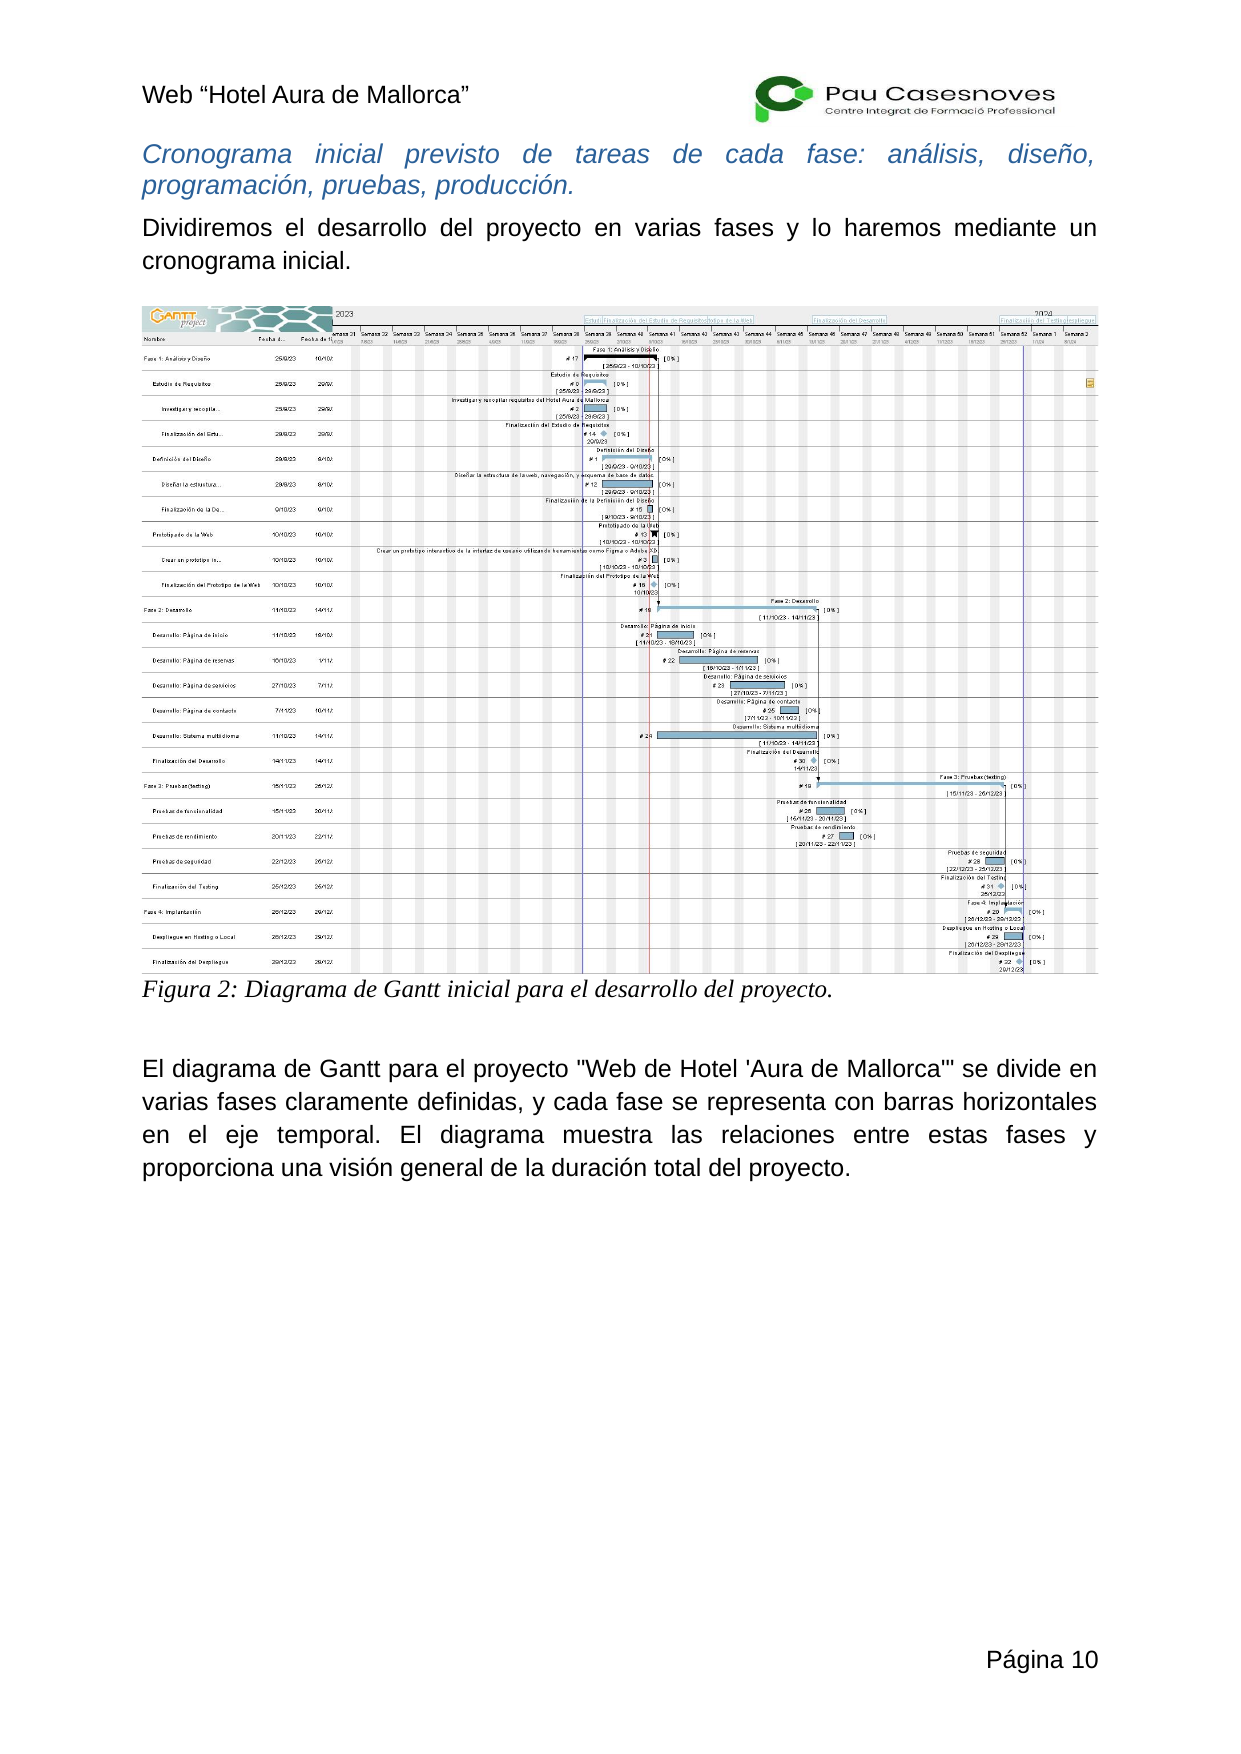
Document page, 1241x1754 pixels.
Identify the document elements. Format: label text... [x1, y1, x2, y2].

text Figura 2: Diagrama de Gantt inicial para el desarrollo del proyecto. [142, 974, 1098, 1002]
picture [141, 306, 1099, 974]
text Dividiremos el desarrollo del proyecto en varias fases y lo haremos mediante un cronograma inicial. [142, 213, 1098, 275]
subtitle Cronograma inicial previsto de tareas de cada fase: análisis, diseño, programación, pruebas, producción. [142, 138, 1098, 200]
picture [748, 72, 1075, 127]
text El diagrama de Gantt para el proyecto "Web de Hotel 'Aura de Mallorca'" se divide en varias fases claramente definidas, y cada fase se representa con barras horizontales en el eje temporal. El diagrama muestra las relaciones entre estas fases y proporciona una visión general de la duración total del proyecto. [142, 1054, 1098, 1182]
